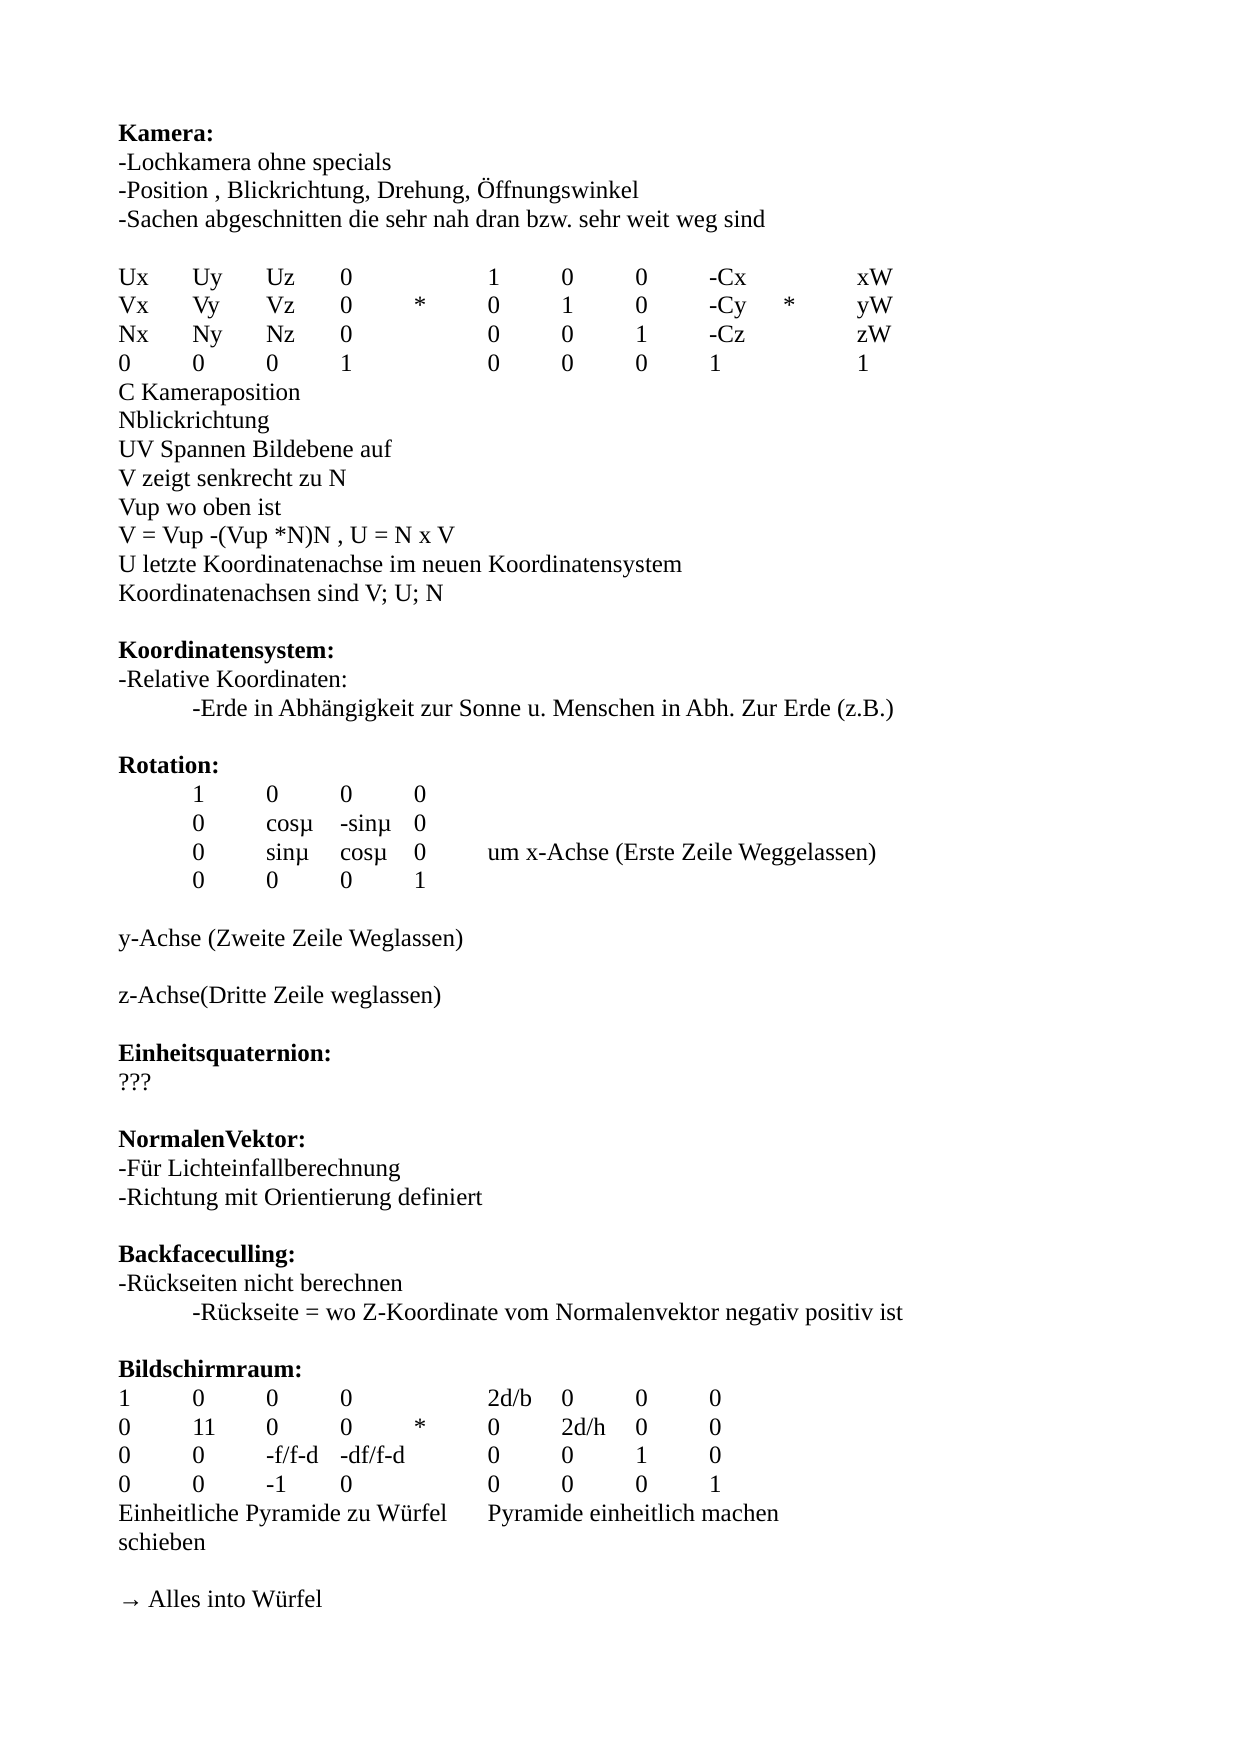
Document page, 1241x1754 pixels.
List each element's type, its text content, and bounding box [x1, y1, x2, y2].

text 1 0 0 0 2d/b 0 0 0 [118, 1383, 1122, 1412]
text -Erde in Abhängigkeit zur Sonne u. Menschen in Abh. Zur Erde (z.B.) [118, 693, 1122, 722]
text NormalenVektor: [118, 1124, 1122, 1153]
text -Rückseiten nicht berechnen [118, 1268, 1122, 1297]
text → Alles into Würfel [118, 1584, 1122, 1613]
text 0 0 -1 0 0 0 0 1 [118, 1469, 1122, 1498]
text 0 0 0 1 0 0 0 1 1 [118, 348, 1122, 377]
text -Sachen abgeschnitten die sehr nah dran bzw. sehr weit weg sind [118, 204, 1122, 233]
text -Rückseite = wo Z-Koordinate vom Normalenvektor negativ positiv ist [118, 1297, 1122, 1326]
text U letzte Koordinatenachse im neuen Koordinatensystem [118, 549, 1122, 578]
text 0 sinµ cosµ 0 um x-Achse (Erste Zeile Weggelassen) [118, 837, 1122, 866]
text Rotation: [118, 751, 1122, 779]
text Kamera: [118, 118, 1122, 147]
text ??? [118, 1067, 1122, 1096]
text schieben [118, 1527, 1122, 1556]
text Nx Ny Nz 0 0 0 1 -Cz zW [118, 319, 1122, 348]
text 0 cosµ -sinµ 0 [118, 808, 1122, 837]
text V zeigt senkrecht zu N [118, 463, 1122, 492]
text Bildschirmraum: [118, 1354, 1122, 1383]
text -Für Lichteinfallberechnung [118, 1153, 1122, 1182]
text Koordinatenachsen sind V; U; N [118, 578, 1122, 607]
text -Lochkamera ohne specials [118, 147, 1122, 176]
text -Richtung mit Orientierung definiert [118, 1182, 1122, 1211]
text V = Vup -(Vup *N)N , U = N x V [118, 521, 1122, 549]
text z-Achse(Dritte Zeile weglassen) [118, 981, 1122, 1009]
text 0 0 -f/f-d -df/f-d 0 0 1 0 [118, 1441, 1122, 1469]
text -Position , Blickrichtung, Drehung, Öffnungswinkel [118, 176, 1122, 204]
text 0 0 0 1 [118, 866, 1122, 894]
text Koordinatensystem: [118, 636, 1122, 664]
text UV Spannen Bildebene auf [118, 434, 1122, 463]
text -Relative Koordinaten: [118, 664, 1122, 693]
text Einheitliche Pyramide zu Würfel Pyramide einheitlich machen [118, 1498, 1122, 1527]
text Nblickrichtung [118, 406, 1122, 434]
text Vup wo oben ist [118, 492, 1122, 521]
text Einheitsquaternion: [118, 1038, 1122, 1067]
text Backfaceculling: [118, 1239, 1122, 1268]
text y-Achse (Zweite Zeile Weglassen) [118, 923, 1122, 952]
text C Kameraposition [118, 377, 1122, 406]
text Vx Vy Vz 0 * 0 1 0 -Cy * yW [118, 291, 1122, 319]
text 0 11 0 0 * 0 2d/h 0 0 [118, 1412, 1122, 1441]
text 1 0 0 0 [118, 779, 1122, 808]
text Ux Uy Uz 0 1 0 0 -Cx xW [118, 262, 1122, 291]
